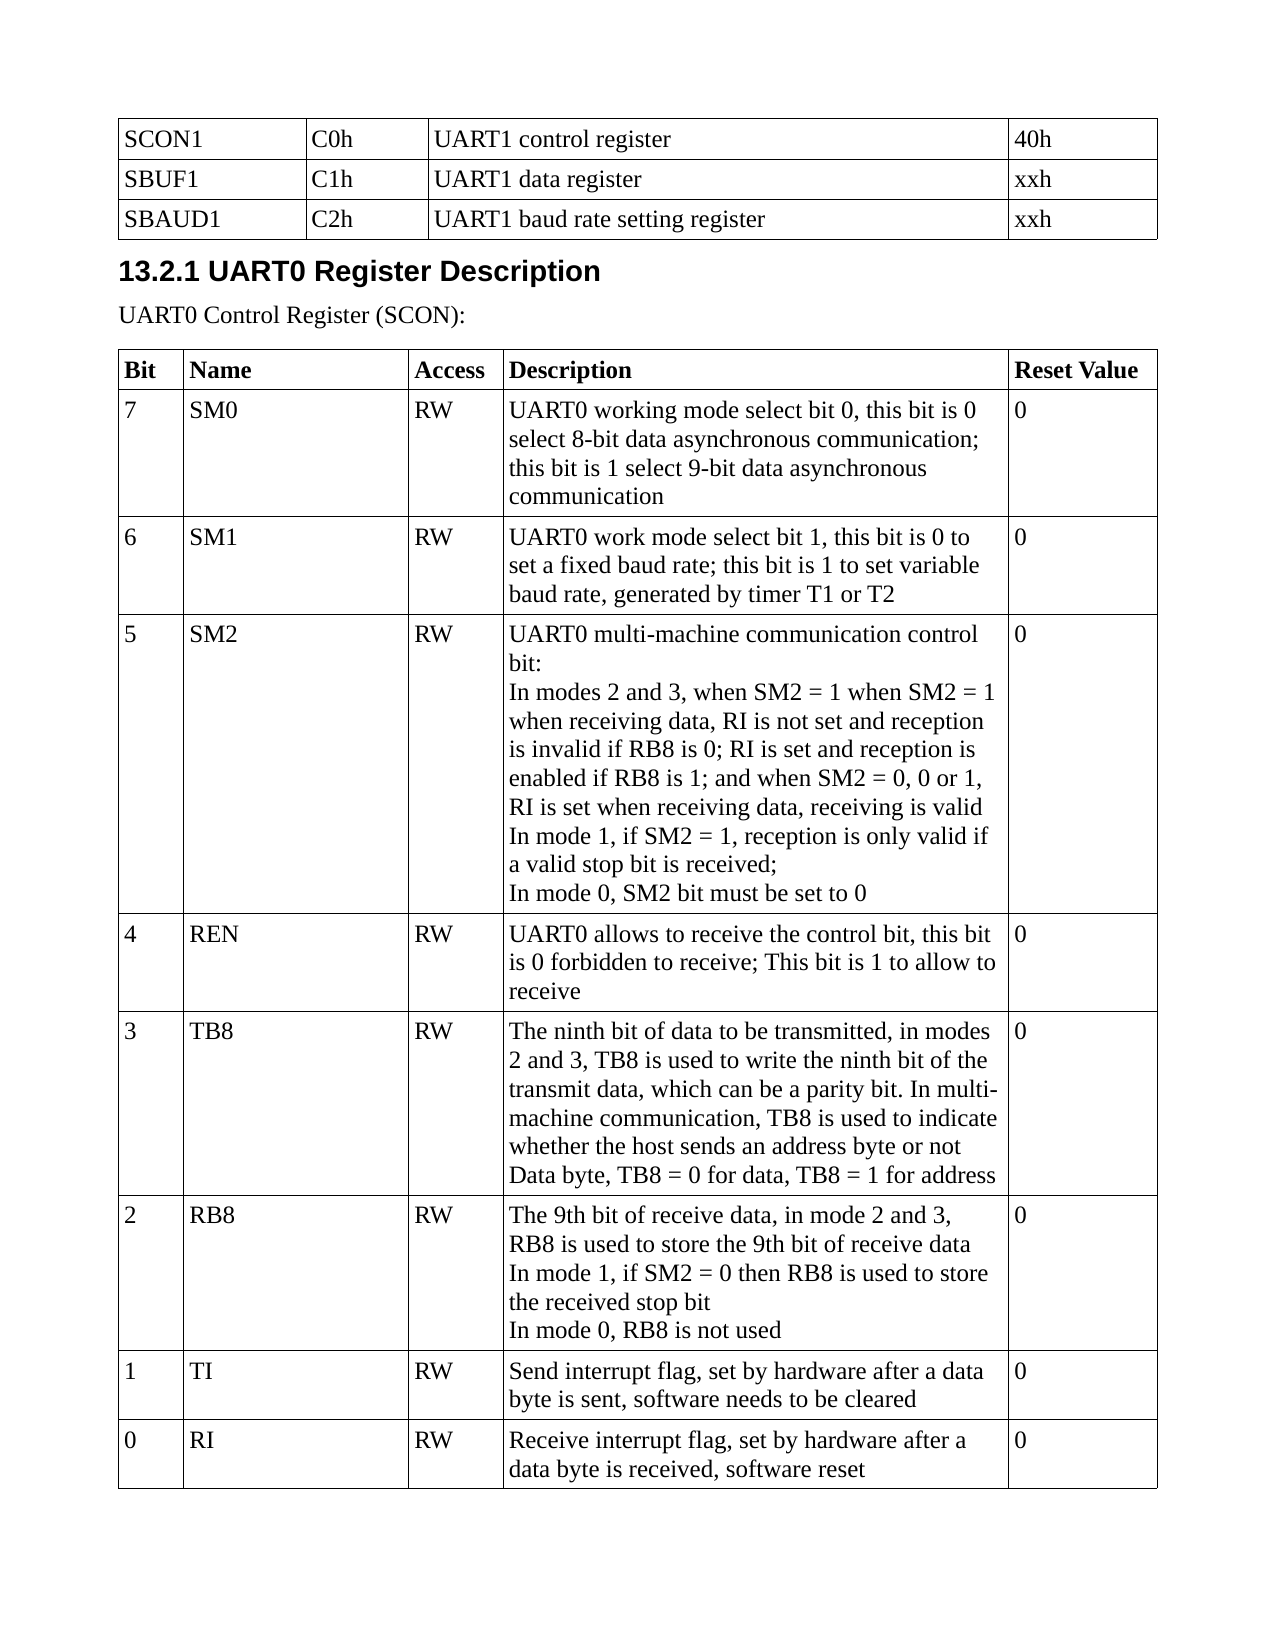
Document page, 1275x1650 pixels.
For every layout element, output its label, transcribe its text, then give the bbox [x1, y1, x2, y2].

table_cell 0 [1009, 390, 1157, 516]
table_cell 3 [119, 1012, 183, 1195]
table_cell RW [409, 390, 503, 516]
table_cell RW [409, 1196, 503, 1350]
table_cell 7 [119, 390, 183, 516]
table_cell xxh [1009, 200, 1157, 239]
table_cell RW [409, 517, 503, 614]
subtitle 13.2.1 UART0 Register Description [118, 254, 1157, 287]
table_cell 0 [1009, 1196, 1157, 1350]
table_cell Receive interrupt flag, set by hardware after a data byte is received, software reset [504, 1420, 1008, 1488]
table_cell UART0 working mode select bit 0, this bit is 0 select 8-bit data asynchronous communication; this bit is 1 select 9-bit data asynchronous communication [504, 390, 1008, 516]
table_cell SM2 [184, 615, 408, 913]
table_cell C2h [307, 200, 428, 239]
table_cell 0 [1009, 517, 1157, 614]
table_cell UART0 multi-machine communication control bit: In modes 2 and 3, when SM2 = 1 when SM2 = 1 when receiving data, RI is not set and reception is invalid if RB8 is 0; RI is set and reception is enabled if RB8 is 1; and when SM2 = 0, 0 or 1, RI is set when receiving data, receiving is valid In mode 1, if SM2 = 1, reception is only valid if a valid stop bit is received; In mode 0, SM2 bit must be set to 0 [504, 615, 1008, 913]
table_cell 0 [119, 1420, 183, 1488]
table_cell C1h [307, 160, 428, 199]
table_cell 40h [1009, 119, 1157, 158]
table_cell 4 [119, 914, 183, 1011]
table_cell C0h [307, 119, 428, 158]
table_cell Send interrupt flag, set by hardware after a data byte is sent, software needs to be cleared [504, 1351, 1008, 1419]
table_cell TI [184, 1351, 408, 1419]
table_cell 2 [119, 1196, 183, 1350]
table_cell SCON1 [119, 119, 306, 158]
table_cell RW [409, 615, 503, 913]
table_cell RW [409, 1012, 503, 1195]
table_cell UART0 work mode select bit 1, this bit is 0 to set a fixed baud rate; this bit is 1 to set variable baud rate, generated by timer T1 or T2 [504, 517, 1008, 614]
table_cell 0 [1009, 1012, 1157, 1195]
table_cell TB8 [184, 1012, 408, 1195]
table_cell SBUF1 [119, 160, 306, 199]
table_cell UART1 baud rate setting register [429, 200, 1008, 239]
table_header Access [409, 350, 503, 389]
table_cell RW [409, 1351, 503, 1419]
table_cell UART0 allows to receive the control bit, this bit is 0 forbidden to receive; This bit is 1 to allow to receive [504, 914, 1008, 1011]
table_cell The ninth bit of data to be transmitted, in modes 2 and 3, TB8 is used to write the ninth bit of the transmit data, which can be a parity bit. In multi-machine communication, TB8 is used to indicate whether the host sends an address byte or not Data byte, TB8 = 0 for data, TB8 = 1 for address [504, 1012, 1008, 1195]
table_cell SM1 [184, 517, 408, 614]
table_cell 0 [1009, 1351, 1157, 1419]
table_cell RW [409, 914, 503, 1011]
table_cell 5 [119, 615, 183, 913]
table_cell 0 [1009, 615, 1157, 913]
table_header Reset Value [1009, 350, 1157, 389]
table_header Description [504, 350, 1008, 389]
table_cell xxh [1009, 160, 1157, 199]
table_cell 0 [1009, 1420, 1157, 1488]
table_cell RW [409, 1420, 503, 1488]
table_header Bit [119, 350, 183, 389]
table_cell UART1 data register [429, 160, 1008, 199]
table_cell SM0 [184, 390, 408, 516]
table_cell RB8 [184, 1196, 408, 1350]
text UART0 Control Register (SCON): [118, 300, 1157, 329]
table_cell REN [184, 914, 408, 1011]
table_header Name [184, 350, 408, 389]
table_cell 6 [119, 517, 183, 614]
table_cell RI [184, 1420, 408, 1488]
table_cell SBAUD1 [119, 200, 306, 239]
table_cell The 9th bit of receive data, in mode 2 and 3, RB8 is used to store the 9th bit of receive data In mode 1, if SM2 = 0 then RB8 is used to store the received stop bit In mode 0, RB8 is not used [504, 1196, 1008, 1350]
table_cell 1 [119, 1351, 183, 1419]
table_cell 0 [1009, 914, 1157, 1011]
table_cell UART1 control register [429, 119, 1008, 158]
